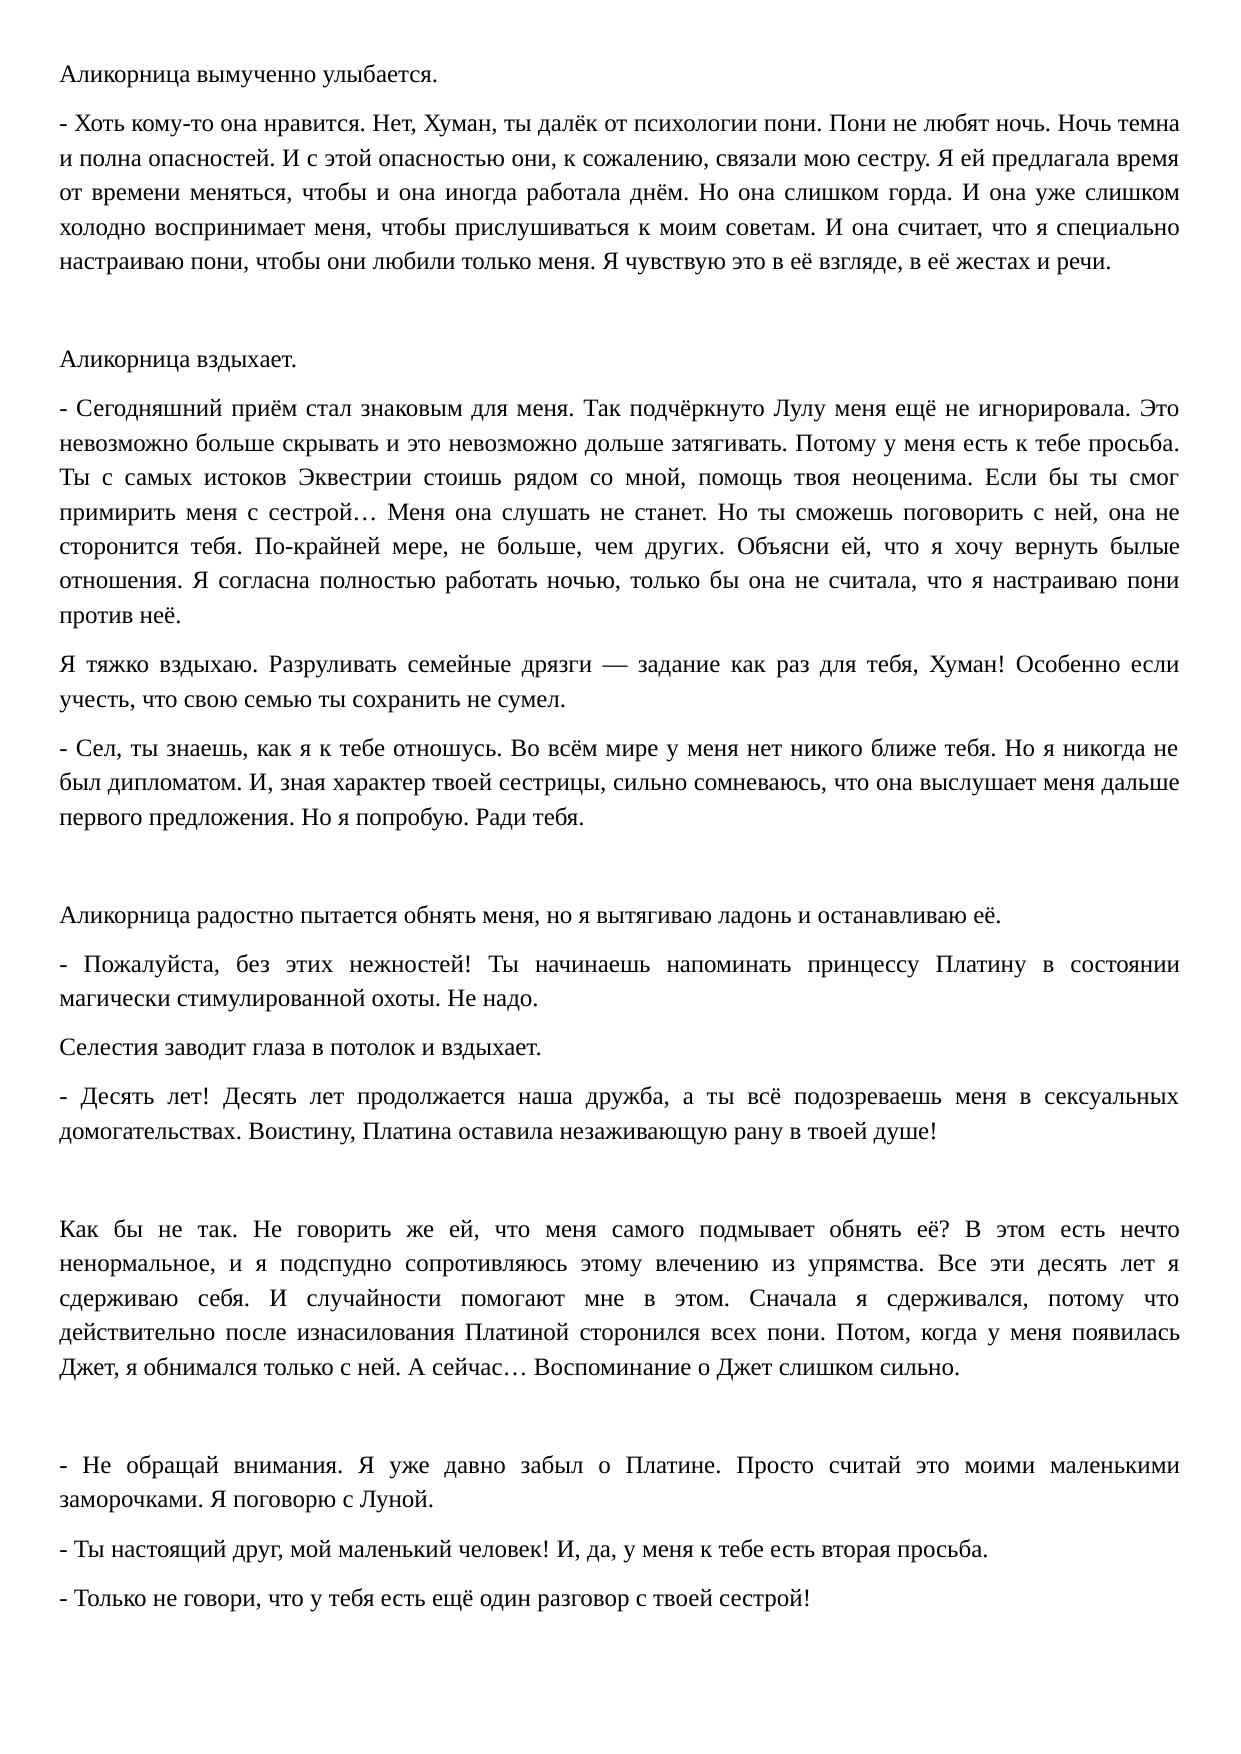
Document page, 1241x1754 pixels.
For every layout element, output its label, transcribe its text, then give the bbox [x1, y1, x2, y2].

text Как бы не так. Не говорить же ей, что меня самого подмывает обнять её? В этом есть нечто ненормальное, и я подспудно сопротивляюсь этому влечению из упрямства. Все эти десять лет я сдерживаю себя. И случайности помогают мне в этом. Сначала я сдерживался, потому что действительно после изнасилования Платиной сторонился всех пони. Потом, когда у меня появилась Джет, я обнимался только с ней. А сейчас… Воспоминание о Джет слишком сильно. [59, 1214, 1181, 1381]
text - Пожалуйста, без этих нежностей! Ты начинаешь напоминать принцессу Платину в состоянии магически стимулированной охоты. Не надо. [59, 949, 1181, 1012]
text Аликорница радостно пытается обнять меня, но я вытягиваю ладонь и останавливаю её. [59, 900, 1181, 928]
text Аликорница вымученно улыбается. [59, 59, 1181, 88]
text - Ты настоящий друг, мой маленький человек! И, да, у меня к тебе есть вторая просьба. [59, 1534, 1181, 1562]
text Селестия заводит глаза в потолок и вздыхает. [59, 1032, 1181, 1061]
text - Сегодняшний приём стал знаковым для меня. Так подчёркнуто Лулу меня ещё не игнорировала. Это невозможно больше скрывать и это невозможно дольше затягивать. Потому у меня есть к тебе просьба. Ты с самых истоков Эквестрии стоишь рядом со мной, помощь твоя неоценима. Если бы ты смог примирить меня с сестрой… Меня она слушать не станет. Но ты сможешь поговорить с ней, она не сторонится тебя. По-крайней мере, не больше, чем других. Объясни ей, что я хочу вернуть былые отношения. Я согласна полностью работать ночью, только бы она не считала, что я настраиваю пони против неё. [59, 393, 1181, 629]
text - Хоть кому-то она нравится. Нет, Хуман, ты далёк от психологии пони. Пони не любят ночь. Ночь темна и полна опасностей. И с этой опасностью они, к сожалению, связали мою сестру. Я ей предлагала время от времени меняться, чтобы и она иногда работала днём. Но она слишком горда. И она уже слишком холодно воспринимает меня, чтобы прислушиваться к моим советам. И она считает, что я специально настраиваю пони, чтобы они любили только меня. Я чувствую это в её взгляде, в её жестах и речи. [59, 108, 1181, 275]
text Аликорница вздыхает. [59, 344, 1181, 373]
text - Не обращай внимания. Я уже давно забыл о Платине. Просто считай это моими маленькими заморочками. Я поговорю с Луной. [59, 1450, 1181, 1513]
text - Только не говори, что у тебя есть ещё один разговор с твоей сестрой! [59, 1583, 1181, 1611]
text - Десять лет! Десять лет продолжается наша дружба, а ты всё подозреваешь меня в сексуальных домогательствах. Воистину, Платина оставила незаживающую рану в твоей душе! [59, 1081, 1181, 1145]
text Я тяжко вздыхаю. Разруливать семейные дрязги — задание как раз для тебя, Хуман! Особенно если учесть, что свою семью ты сохранить не сумел. [59, 649, 1181, 712]
text - Сел, ты знаешь, как я к тебе отношусь. Во всём мире у меня нет никого ближе тебя. Но я никогда не был дипломатом. И, зная характер твоей сестрицы, сильно сомневаюсь, что она выслушает меня дальше первого предложения. Но я попробую. Ради тебя. [59, 733, 1181, 830]
